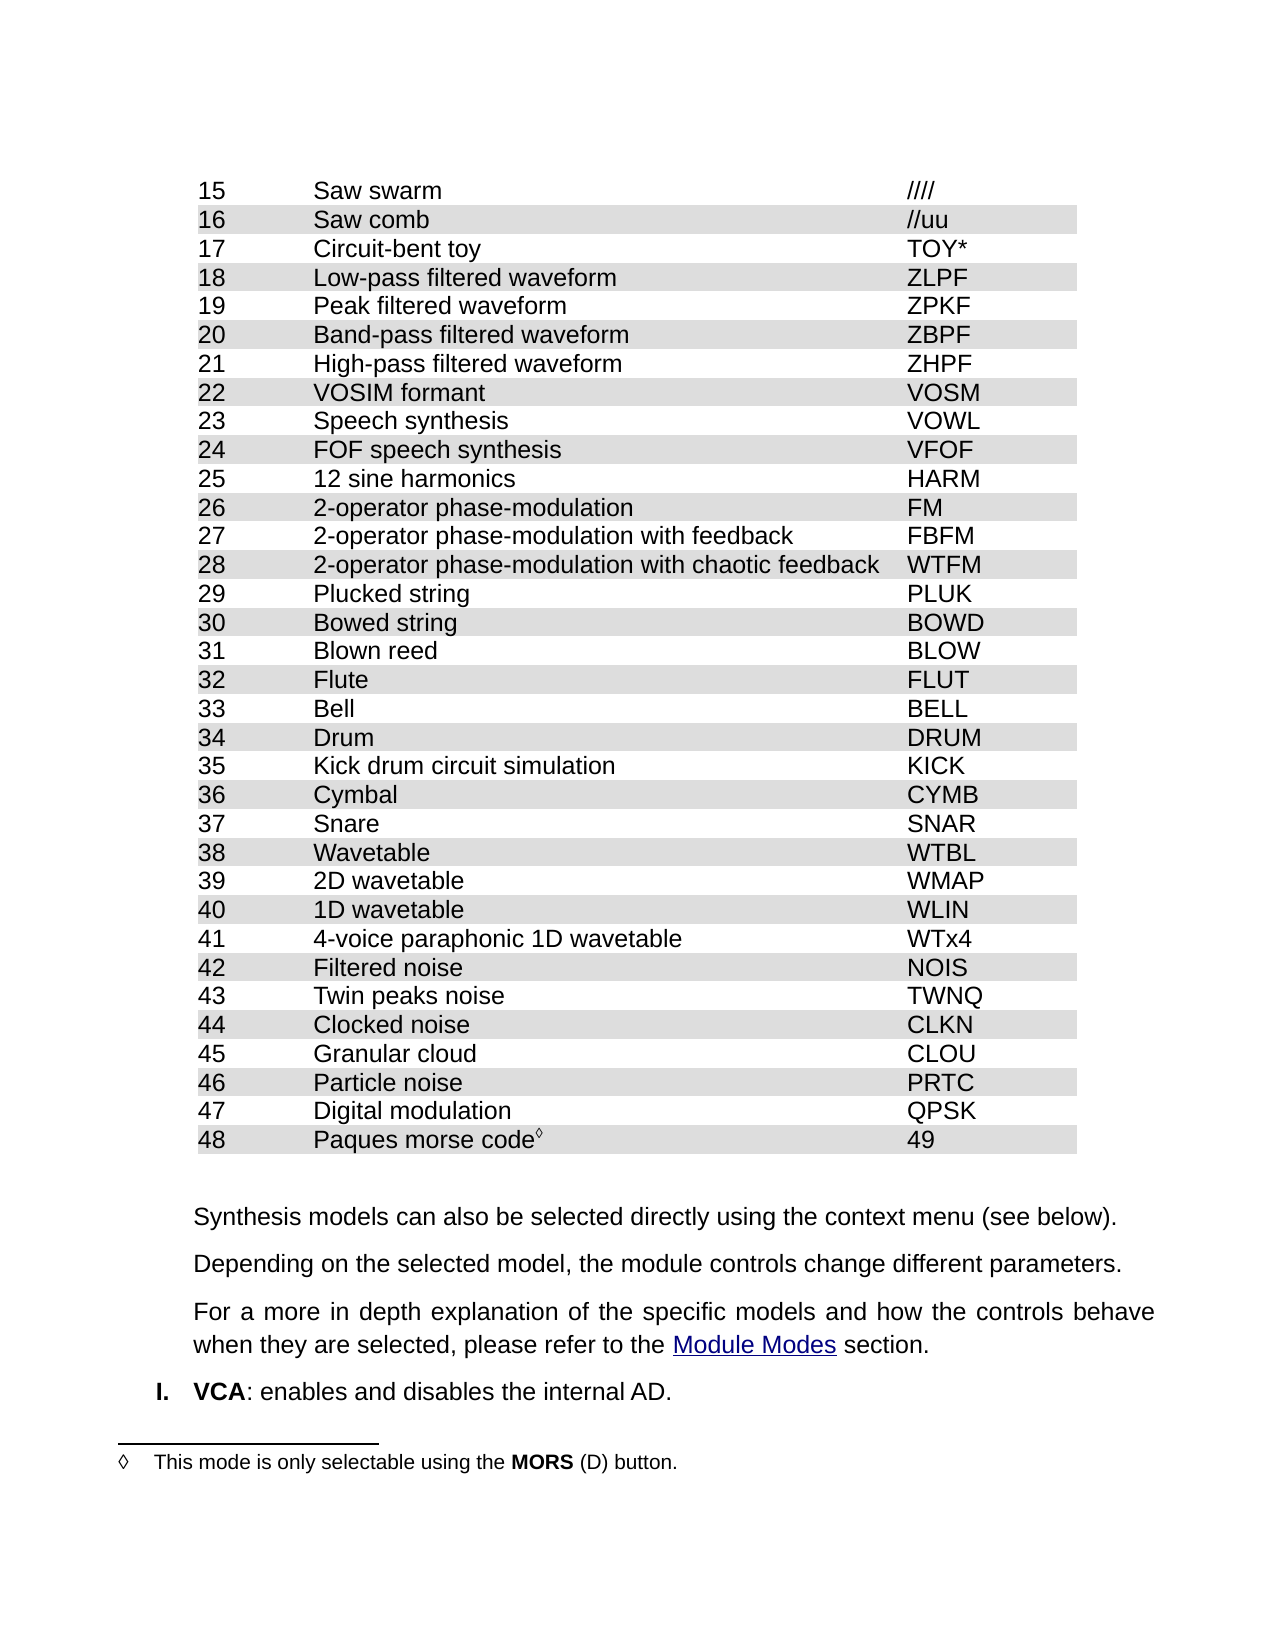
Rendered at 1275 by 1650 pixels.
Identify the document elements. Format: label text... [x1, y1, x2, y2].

list VCA: enables and disables the internal AD. [156, 1377, 1157, 1406]
list For a more in depth explanation of the specific models and how the controls behave when they are selected, please refer to the Module Modes section. [156, 1297, 1157, 1358]
list Synthesis models can also be selected directly using the context menu (see below). [156, 1201, 1157, 1230]
list Depending on the selected model, the module controls change different parameters. [156, 1249, 1157, 1278]
